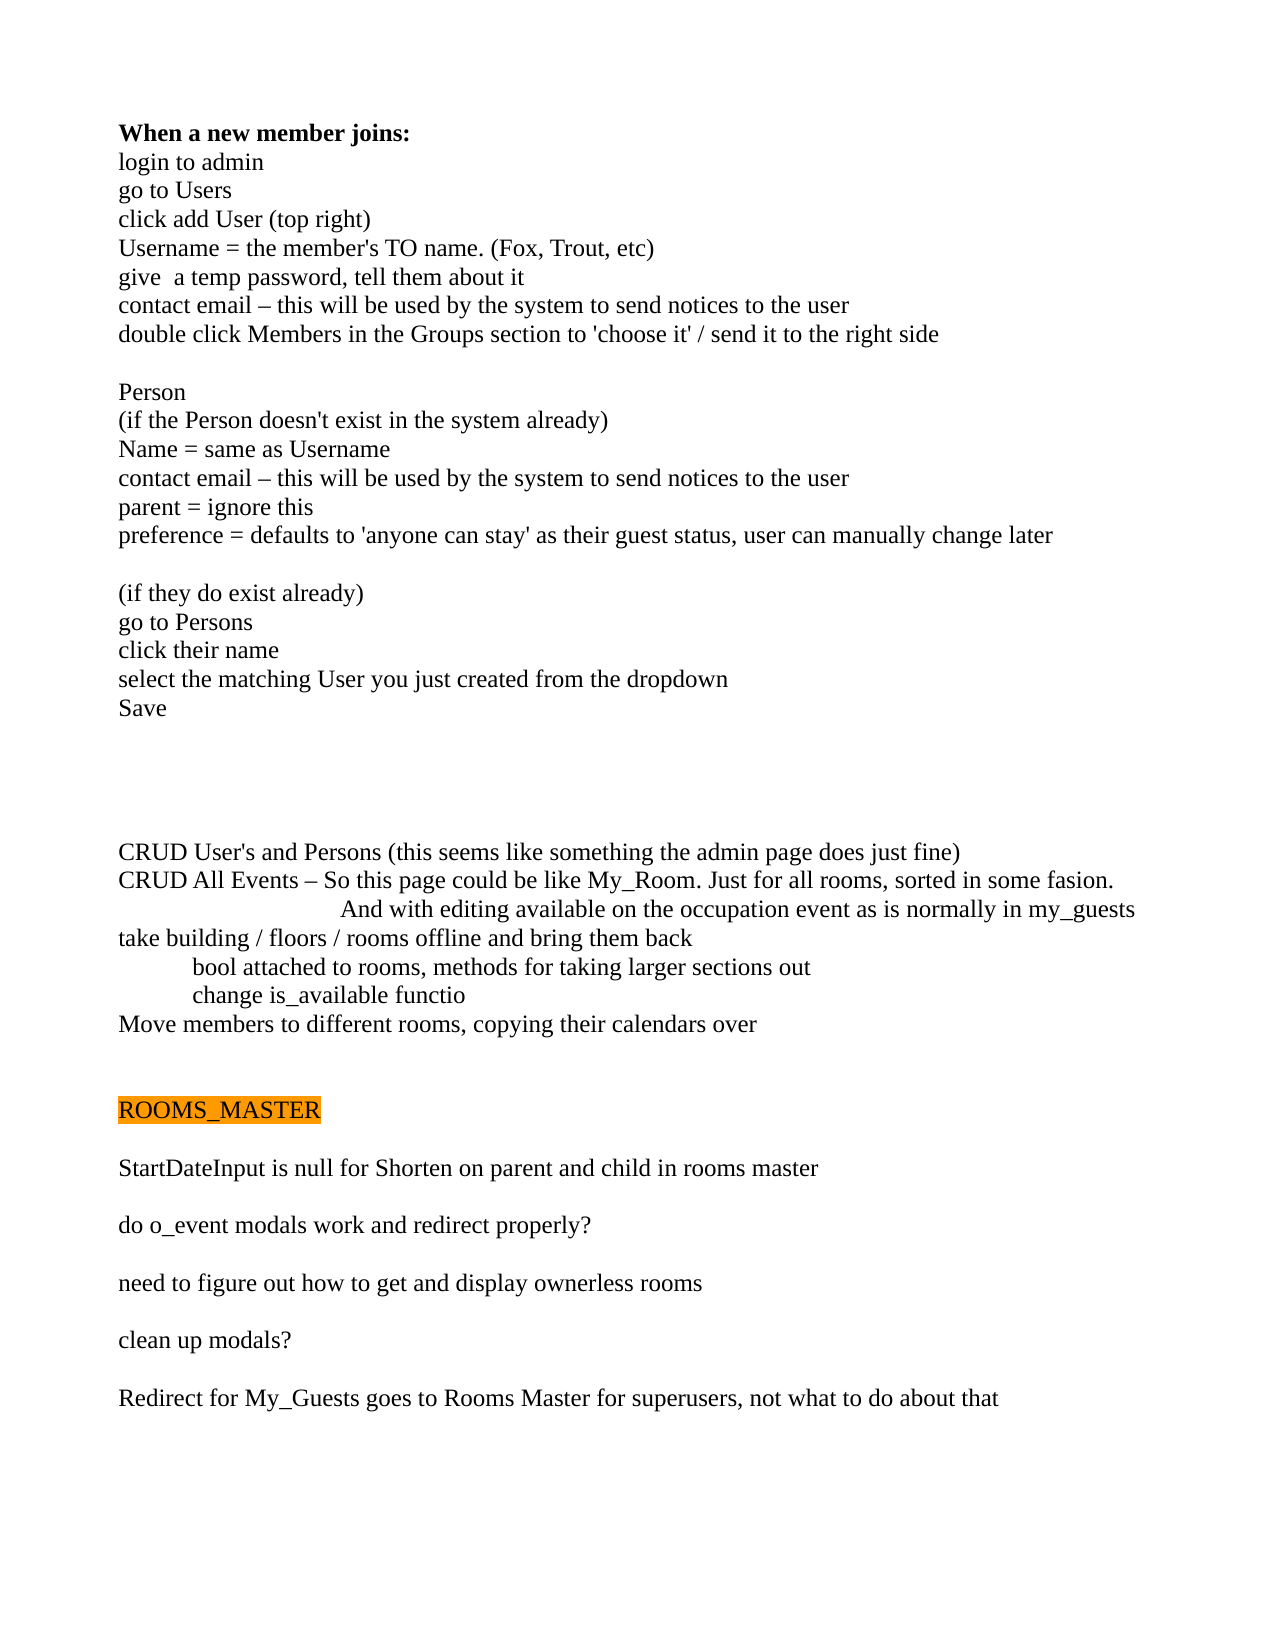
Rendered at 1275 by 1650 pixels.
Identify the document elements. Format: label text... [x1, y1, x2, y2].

text double click Members in the Groups section to 'choose it' / send it to the right side [118, 319, 1157, 348]
text (if the Person doesn't exist in the system already) [118, 406, 1157, 434]
text CRUD All Events – So this page could be like My_Room. Just for all rooms, sorted in some fasion. [118, 866, 1157, 894]
text Person [118, 377, 1157, 406]
text contact email – this will be used by the system to send notices to the user [118, 463, 1157, 492]
text bool attached to rooms, methods for taking larger sections out [118, 952, 1157, 981]
text ROOMS_MASTER [118, 1096, 1157, 1124]
text go to Persons [118, 607, 1157, 636]
text click add User (top right) [118, 204, 1157, 233]
text Move members to different rooms, copying their calendars over [118, 1009, 1157, 1038]
text Save [118, 693, 1157, 722]
text Redirect for My_Guests goes to Rooms Master for superusers, not what to do about that [118, 1383, 1157, 1412]
text select the matching User you just created from the dropdown [118, 664, 1157, 693]
text And with editing available on the occupation event as is normally in my_guests [118, 894, 1157, 923]
text change is_available functio [118, 981, 1157, 1009]
text need to figure out how to get and display ownerless rooms [118, 1268, 1157, 1297]
text (if they do exist already) [118, 578, 1157, 607]
text When a new member joins: [118, 118, 1157, 147]
text clean up modals? [118, 1326, 1157, 1354]
text do o_event modals work and redirect properly? [118, 1211, 1157, 1239]
text Name = same as Username [118, 434, 1157, 463]
text Username = the member's TO name. (Fox, Trout, etc) [118, 233, 1157, 262]
text CRUD User's and Persons (this seems like something the admin page does just fine) [118, 837, 1157, 866]
text contact email – this will be used by the system to send notices to the user [118, 291, 1157, 319]
text preference = defaults to 'anyone can stay' as their guest status, user can manually change later [118, 521, 1157, 549]
text click their name [118, 636, 1157, 664]
text StartDateInput is null for Shorten on parent and child in rooms master [118, 1153, 1157, 1182]
text give a temp password, tell them about it [118, 262, 1157, 291]
text take building / floors / rooms offline and bring them back [118, 923, 1157, 952]
text parent = ignore this [118, 492, 1157, 521]
text go to Users [118, 176, 1157, 204]
text login to admin [118, 147, 1157, 176]
